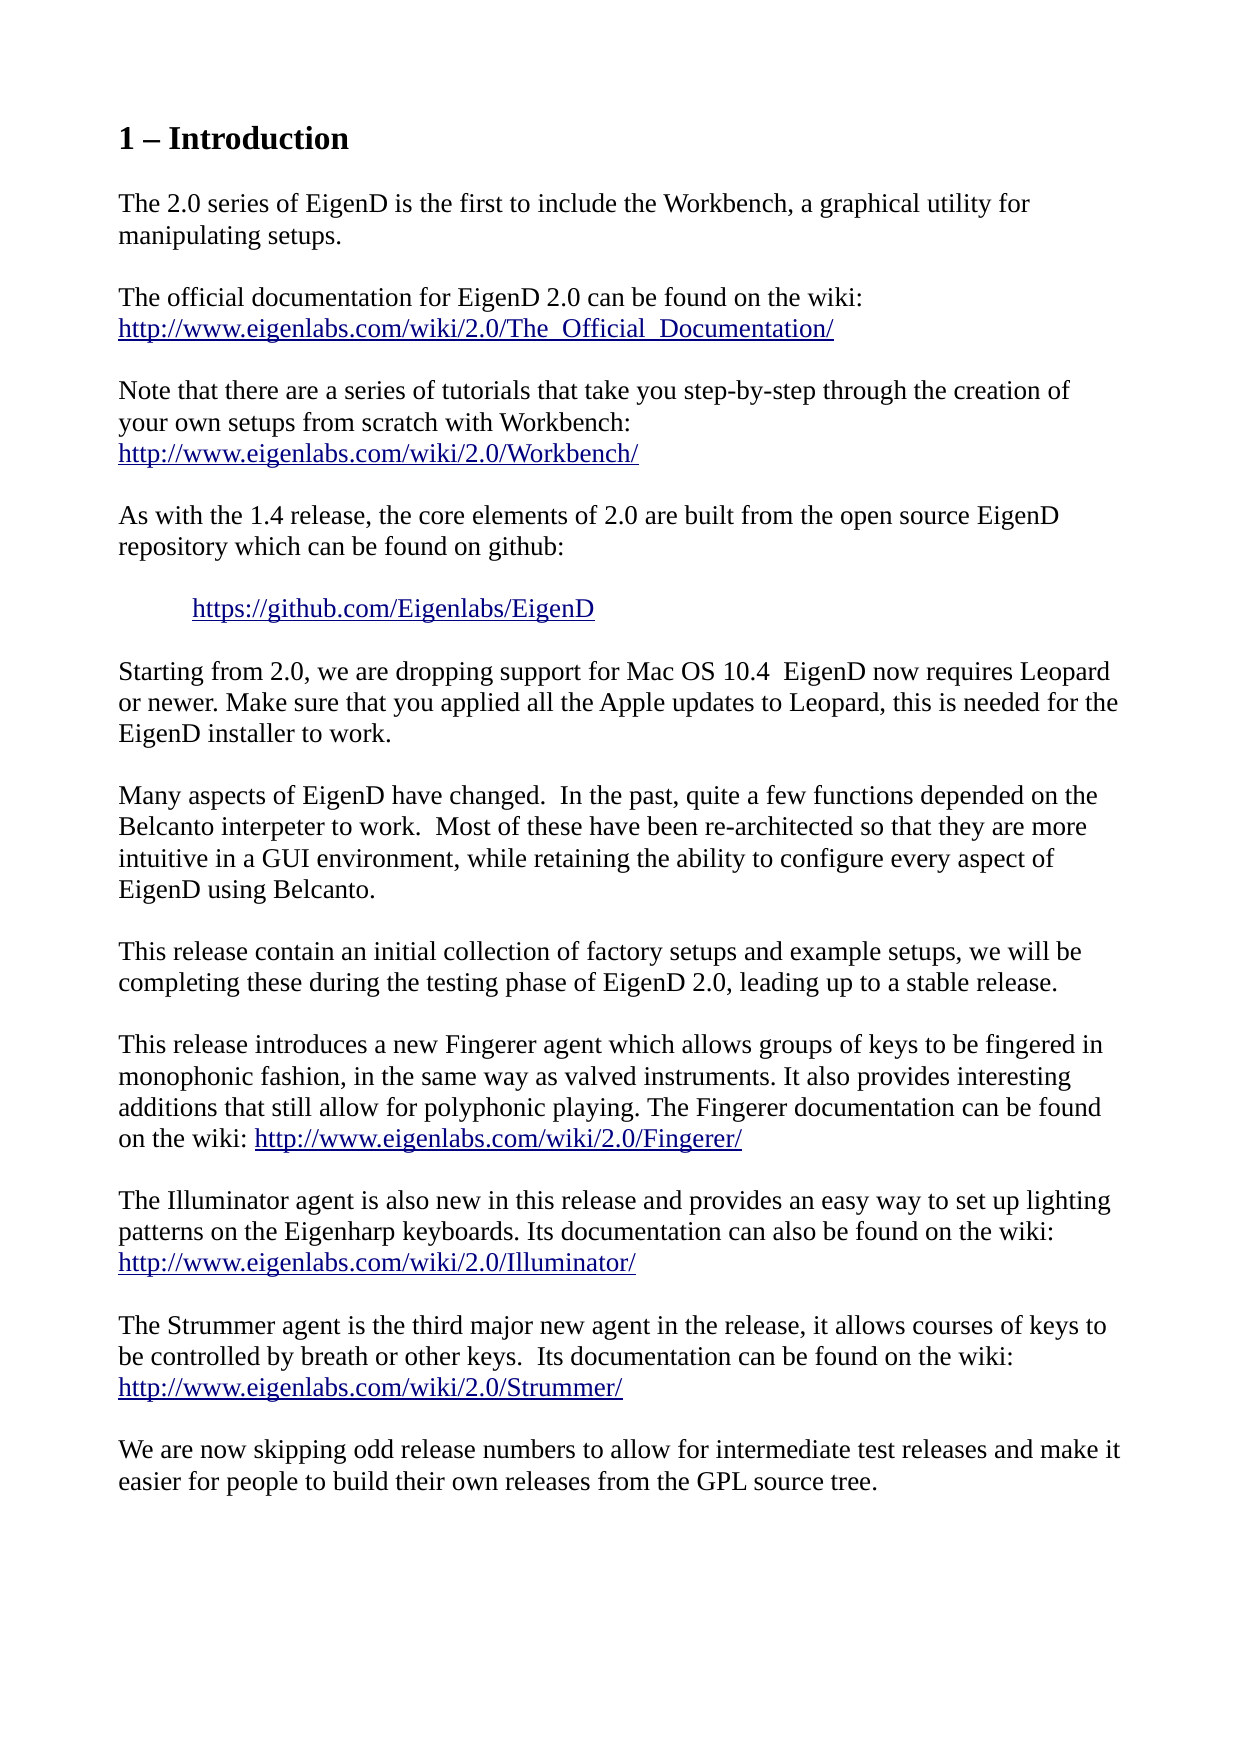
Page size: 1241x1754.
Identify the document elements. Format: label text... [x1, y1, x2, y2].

text The official documentation for EigenD 2.0 can be found on the wiki: [118, 281, 1122, 312]
text The 2.0 series of EigenD is the first to include the Workbench, a graphical utility for manipulating setups. [118, 188, 1122, 250]
text The Illuminator agent is also new in this release and provides an easy way to set up lighting patterns on the Eigenharp keyboards. Its documentation can also be found on the wiki: http://www.eigenlabs.com/wiki/2.0/Illuminator/ [118, 1184, 1122, 1278]
text http://www.eigenlabs.com/wiki/2.0/The_Official_Documentation/ [118, 312, 1122, 343]
text We are now skipping odd release numbers to allow for intermediate test releases and make it easier for people to build their own releases from the GPL source tree. [118, 1433, 1122, 1496]
text This release introduces a new Fingerer agent which allows groups of keys to be fingered in monophonic fashion, in the same way as valved instruments. It also provides interesting additions that still allow for polyphonic playing. The Fingerer documentation can be found on the wiki: http://www.eigenlabs.com/wiki/2.0/Fingerer/ [118, 1028, 1122, 1153]
text The Strummer agent is the third major new agent in the release, it allows courses of keys to be controlled by breath or other keys. Its documentation can be found on the wiki: http://www.eigenlabs.com/wiki/2.0/Strummer/ [118, 1309, 1122, 1402]
text https://github.com/Eigenlabs/EigenD [118, 592, 1122, 624]
text Note that there are a series of tutorials that take you step-by-step through the creation of your own setups from scratch with Workbench: [118, 374, 1122, 437]
text As with the 1.4 release, the core elements of 2.0 are built from the open source EigenD repository which can be found on github: [118, 499, 1122, 561]
text http://www.eigenlabs.com/wiki/2.0/Workbench/ [118, 437, 1122, 468]
text Many aspects of EigenD have changed. In the past, quite a few functions depended on the Belcanto interpeter to work. Most of these have been re-architected so that they are more intuitive in a GUI environment, while retaining the ability to configure every aspect of EigenD using Belcanto. [118, 779, 1122, 904]
text This release contain an initial collection of factory setups and example setups, we will be completing these during the testing phase of EigenD 2.0, leading up to a stable release. [118, 935, 1122, 997]
text Starting from 2.0, we are dropping support for Mac OS 10.4 EigenD now requires Leopard or newer. Make sure that you applied all the Apple updates to Leopard, this is needed for the EigenD installer to work. [118, 655, 1122, 748]
text 1 – Introduction [118, 118, 1122, 156]
